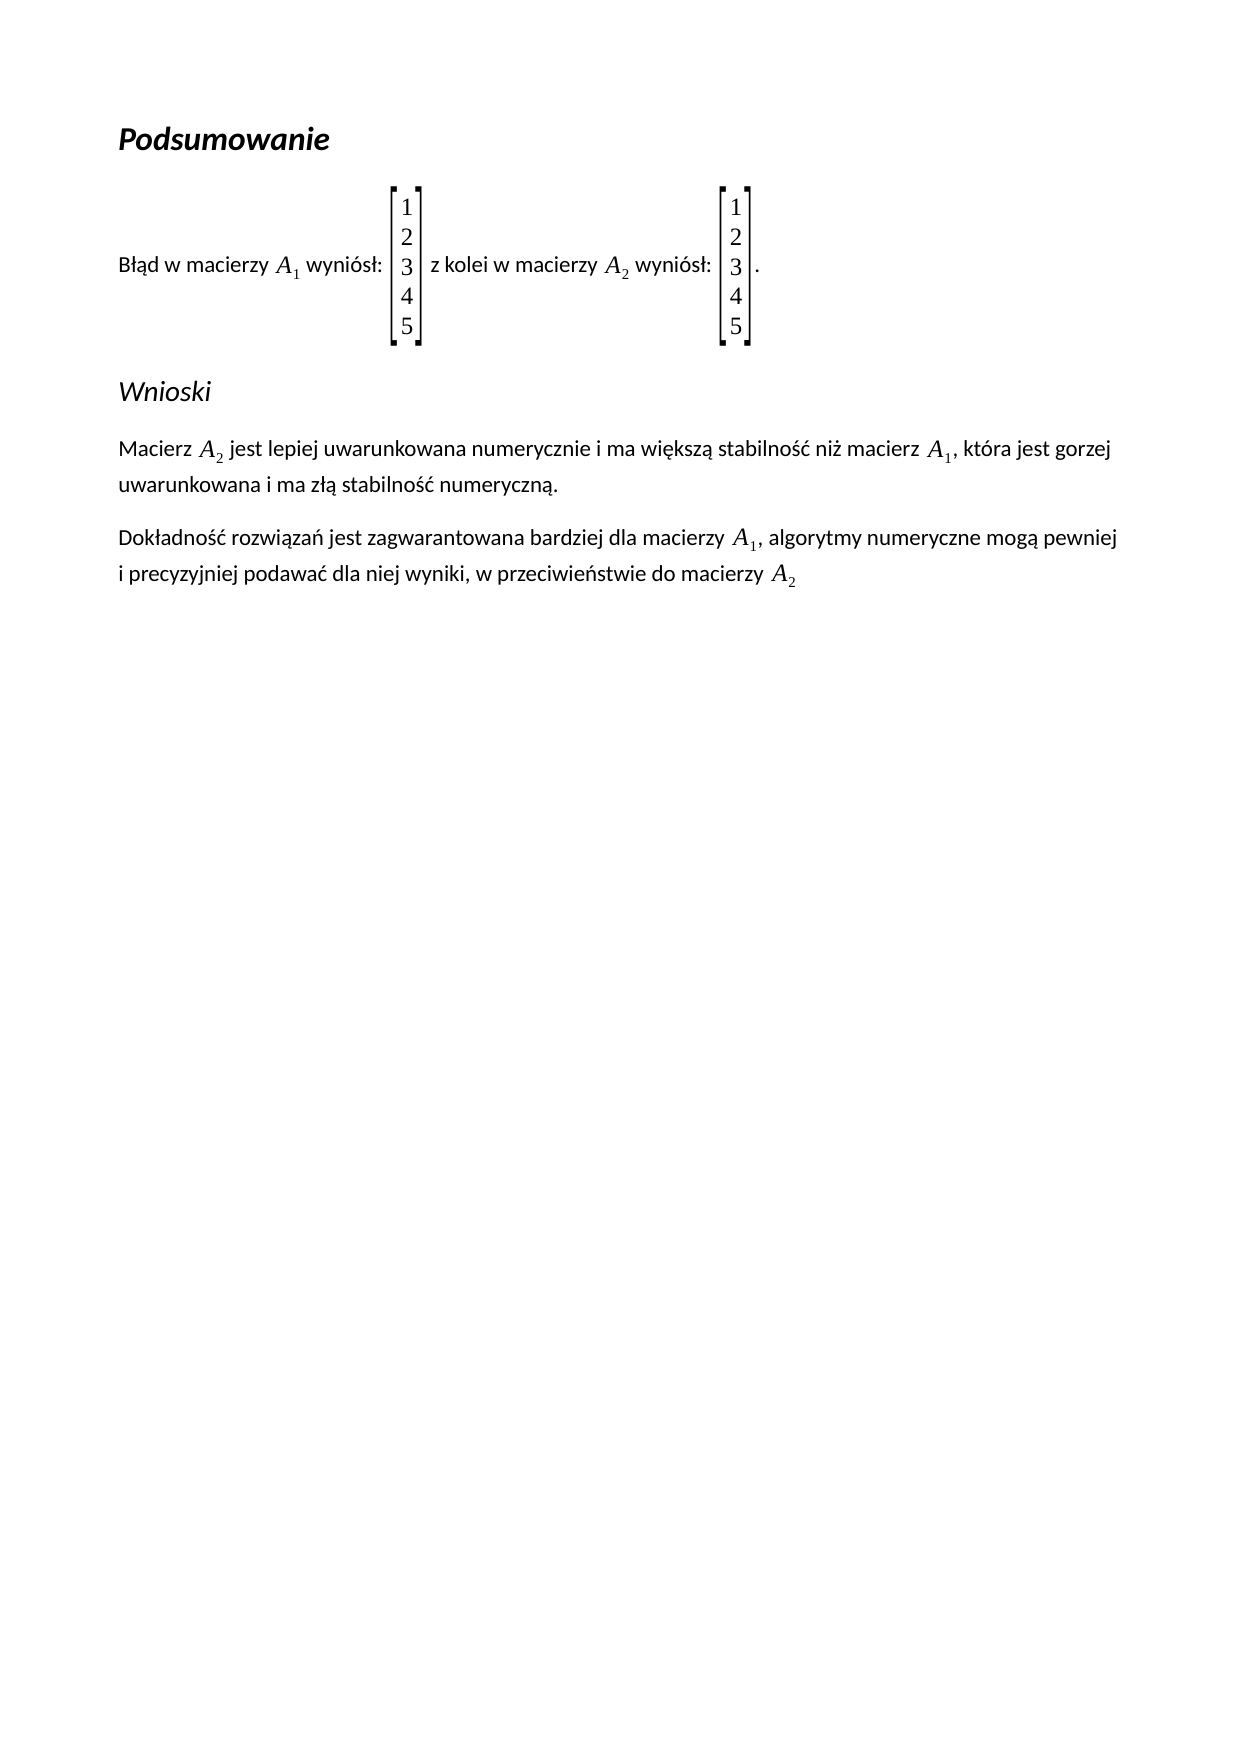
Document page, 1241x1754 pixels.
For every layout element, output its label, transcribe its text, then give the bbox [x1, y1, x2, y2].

text Wnioski [118, 373, 1122, 408]
text Dokładność rozwiązań jest zagwarantowana bardziej dla macierzy , algorytmy numeryczne mogą pewniej i precyzyjniej podawać dla niej wyniki, w przeciwieństwie do macierzy [118, 523, 1122, 590]
text Błąd w macierzy wyniósł: z kolei w macierzy wyniósł: . [118, 186, 1122, 348]
text Macierz jest lepiej uwarunkowana numerycznie i ma większą stabilność niż macierz , która jest gorzej uwarunkowana i ma złą stabilność numeryczną. [118, 434, 1122, 498]
text Podsumowanie [118, 118, 1122, 159]
